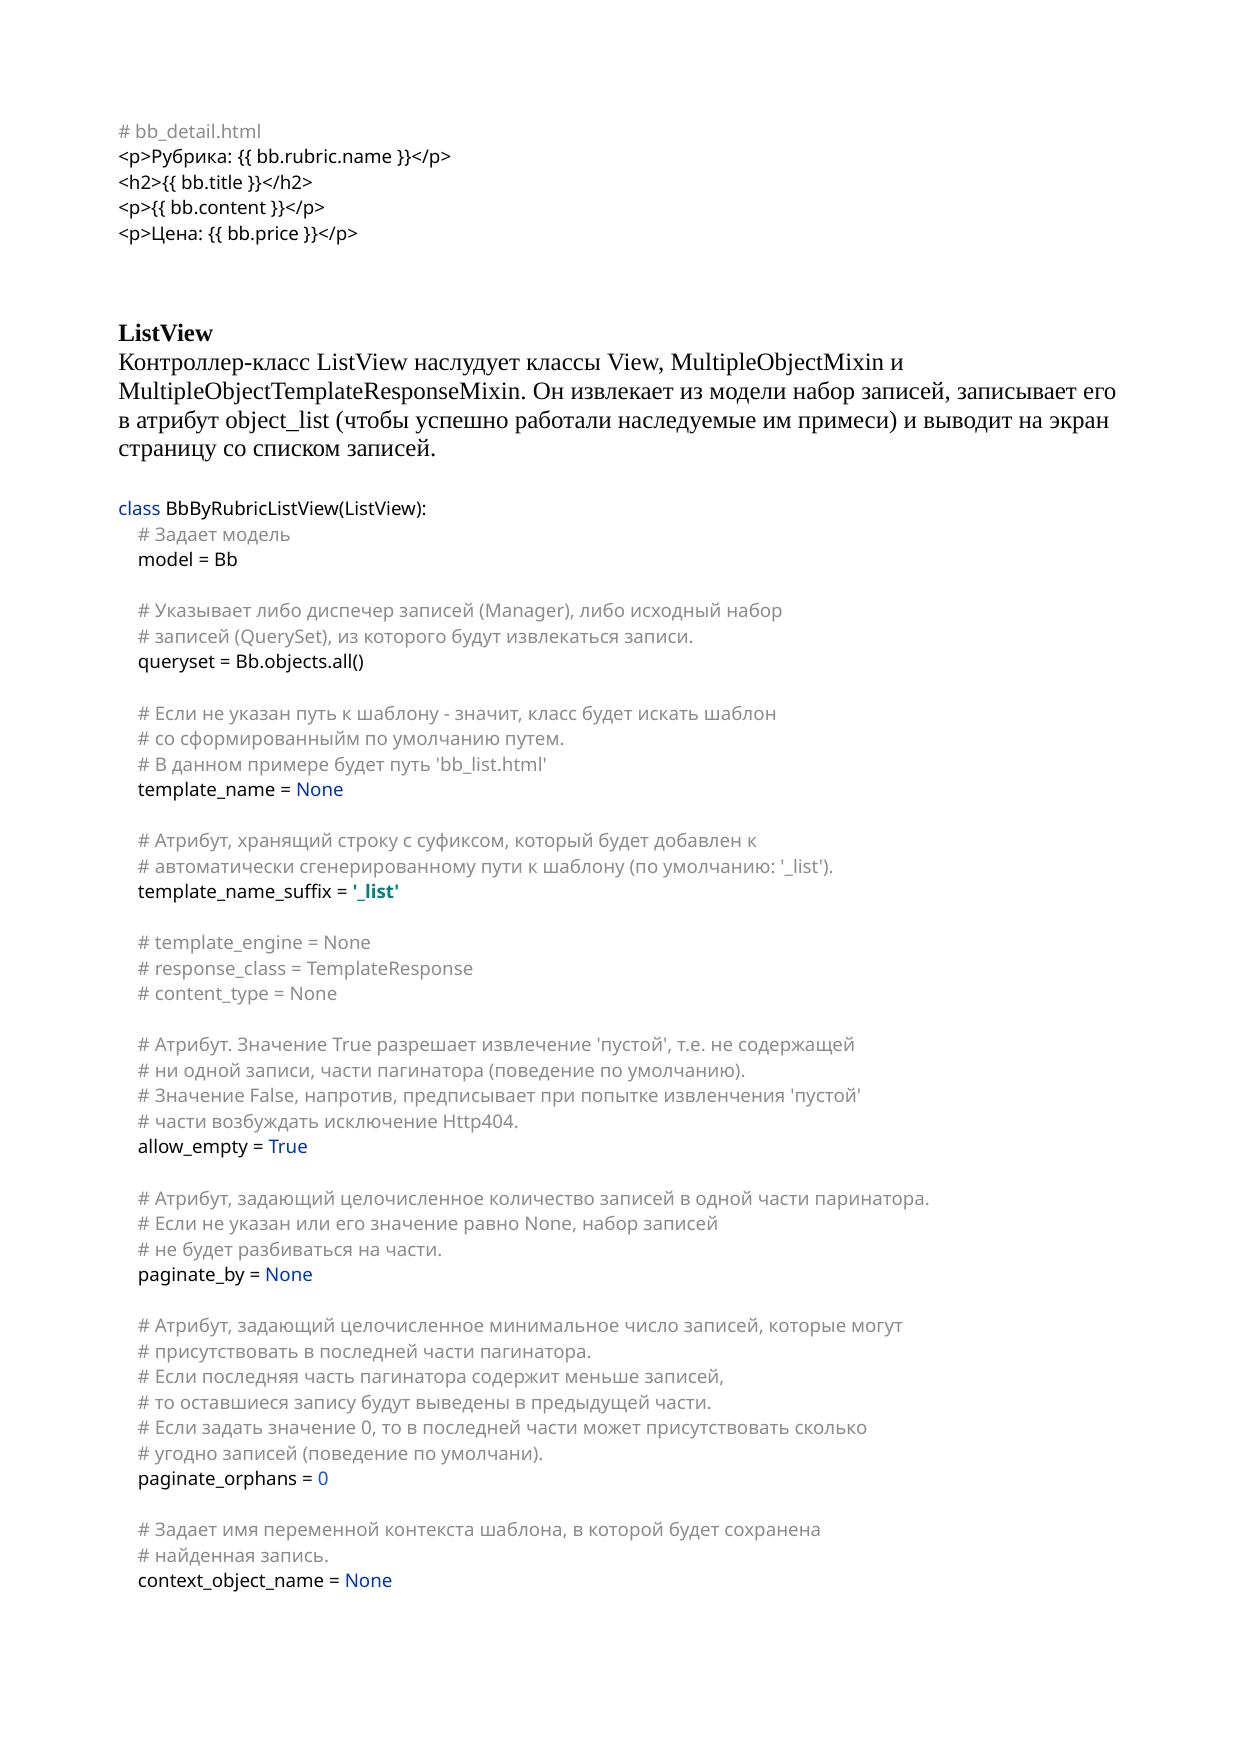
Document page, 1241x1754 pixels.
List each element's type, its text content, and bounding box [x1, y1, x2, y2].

text class BbByRubricListView(ListView): # Задает модель model = Bb # Указывает либо диспечер записей (Manager), либо исходный набор # записей (QuerySet), из которого будут извлекаться записи. queryset = Bb.objects.all() # Если не указан путь к шаблону - значит, класс будет искать шаблон # со сформированныйм по умолчанию путем. # В данном примере будет путь 'bb_list.html' template_name = None # Атрибут, хранящий строку с суфиксом, который будет добавлен к # автоматически сгенерированному пути к шаблону (по умолчанию: '_list'). template_name_suffix = '_list' # template_engine = None # response_class = TemplateResponse # content_type = None # Атрибут. Значение True разрешает извлечение 'пустой', т.е. не содержащей # ни одной записи, части пагинатора (поведение по умолчанию). # Значение False, напротив, предписывает при попытке извленчения 'пустой' # части возбуждать исключение Http404. allow_empty = True # Атрибут, задающий целочисленное количество записей в одной части паринатора. # Если не указан или его значение равно None, набор записей # не будет разбиваться на части. paginate_by = None # Атрибут, задающий целочисленное минимальное число записей, которые могут # присутствовать в последней части пагинатора. # Если последняя часть пагинатора содержит меньше записей, # то оставшиеся запису будут выведены в предыдущей части. # Если задать значение 0, то в последней части может присутствовать сколько # угодно записей (поведение по умолчани). paginate_orphans = 0 # Задает имя переменной контекста шаблона, в которой будет сохранена # найденная запись. context_object_name = None [118, 496, 1122, 1619]
text ListView [118, 318, 1122, 347]
text Контроллер-класс ListView наслудует классы View, MultipleObjectMixin и MultipleObjectTemplateResponseMixin. Он извлекает из модели набор записей, записывает его в атрибут object_list (чтобы успешно работали наследуемые им примеси) и выводит на экран страницу со списком записей. [118, 347, 1122, 462]
text # bb_detail.html <p>Рубрика: {{ bb.rubric.name }}</p> <h2>{{ bb.title }}</h2> <p>{{ bb.content }}</p> <p>Цена: {{ bb.price }}</p> [118, 118, 1122, 246]
